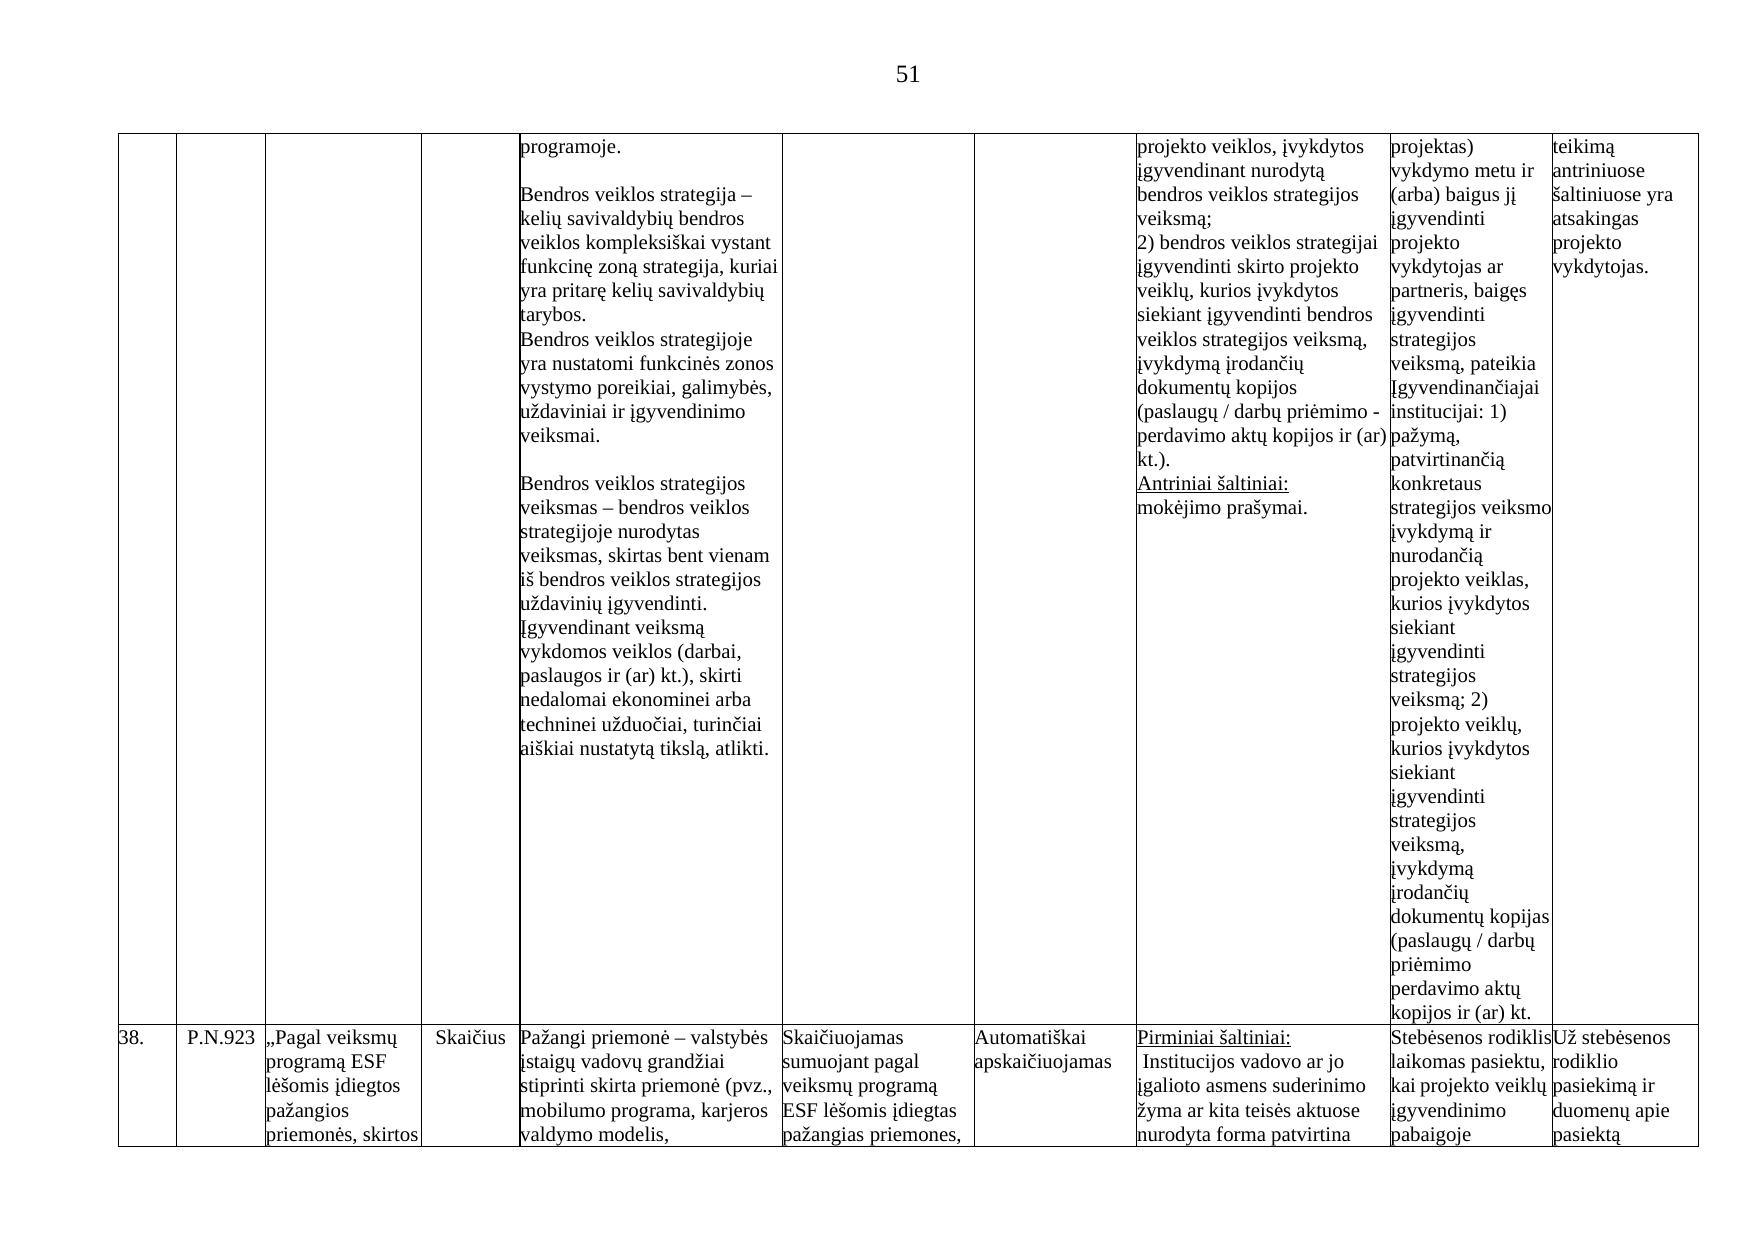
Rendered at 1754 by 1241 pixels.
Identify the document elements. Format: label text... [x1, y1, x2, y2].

table_cell Skaičiuojamas sumuojant pagal veiksmų programą ESF lėšomis įdiegtas pažangias priemones, [783, 1025, 974, 1146]
table_cell programoje. Bendros veiklos strategija – kelių savivaldybių bendros veiklos kompleksiškai vystant funkcinę zoną strategija, kuriai yra pritarę kelių savivaldybių tarybos. Bendros veiklos strategijoje yra nustatomi funkcinės zonos vystymo poreikiai, galimybės, uždaviniai ir įgyvendinimo veiksmai. Bendros veiklos strategijos veiksmas – bendros veiklos strategijoje nurodytas veiksmas, skirtas bent vienam iš bendros veiklos strategijos uždavinių įgyvendinti. Įgyvendinant veiksmą vykdomos veiklos (darbai, paslaugos ir (ar) kt.), skirti nedalomai ekonominei arba techninei užduočiai, turinčiai aiškiai nustatytą tikslą, atlikti. [521, 134, 782, 1024]
table_cell Už stebėsenos rodiklio pasiekimą ir duomenų apie pasiektą [1553, 1025, 1698, 1146]
table_cell [266, 134, 421, 1024]
table_cell Pažangi priemonė – valstybės įstaigų vadovų grandžiai stiprinti skirta priemonė (pvz., mobilumo programa, karjeros valdymo modelis, [521, 1025, 782, 1146]
table_cell [975, 134, 1136, 1024]
table_cell [119, 134, 176, 1024]
table_cell Skaičius [422, 1025, 519, 1146]
table_cell „Pagal veiksmų programą ESF lėšomis įdiegtos pažangios priemonės, skirtos [266, 1025, 421, 1146]
table_cell Automatiškai apskaičiuojamas [975, 1025, 1136, 1146]
table_cell projektas) vykdymo metu ir (arba) baigus jį įgyvendinti projekto vykdytojas ar partneris, baigęs įgyvendinti strategijos veiksmą, pateikia Įgyvendinančiajai institucijai: 1) pažymą, patvirtinančią konkretaus strategijos veiksmo įvykdymą ir nurodančią projekto veiklas, kurios įvykdytos siekiant įgyvendinti strategijos veiksmą; 2) projekto veiklų, kurios įvykdytos siekiant įgyvendinti strategijos veiksmą, įvykdymą įrodančių dokumentų kopijas (paslaugų / darbų priėmimo perdavimo aktų kopijos ir (ar) kt. [1391, 134, 1552, 1024]
table_cell [177, 134, 265, 1024]
table_cell Stebėsenos rodiklis laikomas pasiektu, kai projekto veiklų įgyvendinimo pabaigoje [1391, 1025, 1552, 1146]
table_cell projekto veiklos, įvykdytos įgyvendinant nurodytą bendros veiklos strategijos veiksmą; 2) bendros veiklos strategijai įgyvendinti skirto projekto veiklų, kurios įvykdytos siekiant įgyvendinti bendros veiklos strategijos veiksmą, įvykdymą įrodančių dokumentų kopijos (paslaugų / darbų priėmimo - perdavimo aktų kopijos ir (ar) kt.). Antriniai šaltiniai: mokėjimo prašymai. [1137, 134, 1390, 1024]
table_cell teikimą antriniuose šaltiniuose yra atsakingas projekto vykdytojas. [1553, 134, 1698, 1024]
table_cell 38. [119, 1025, 176, 1146]
table_cell [422, 134, 519, 1024]
table_cell Pirminiai šaltiniai: Institucijos vadovo ar jo įgalioto asmens suderinimo žyma ar kita teisės aktuose nurodyta forma patvirtina [1137, 1025, 1390, 1146]
table_cell [783, 134, 974, 1024]
table_cell P.N.923 [177, 1025, 265, 1146]
